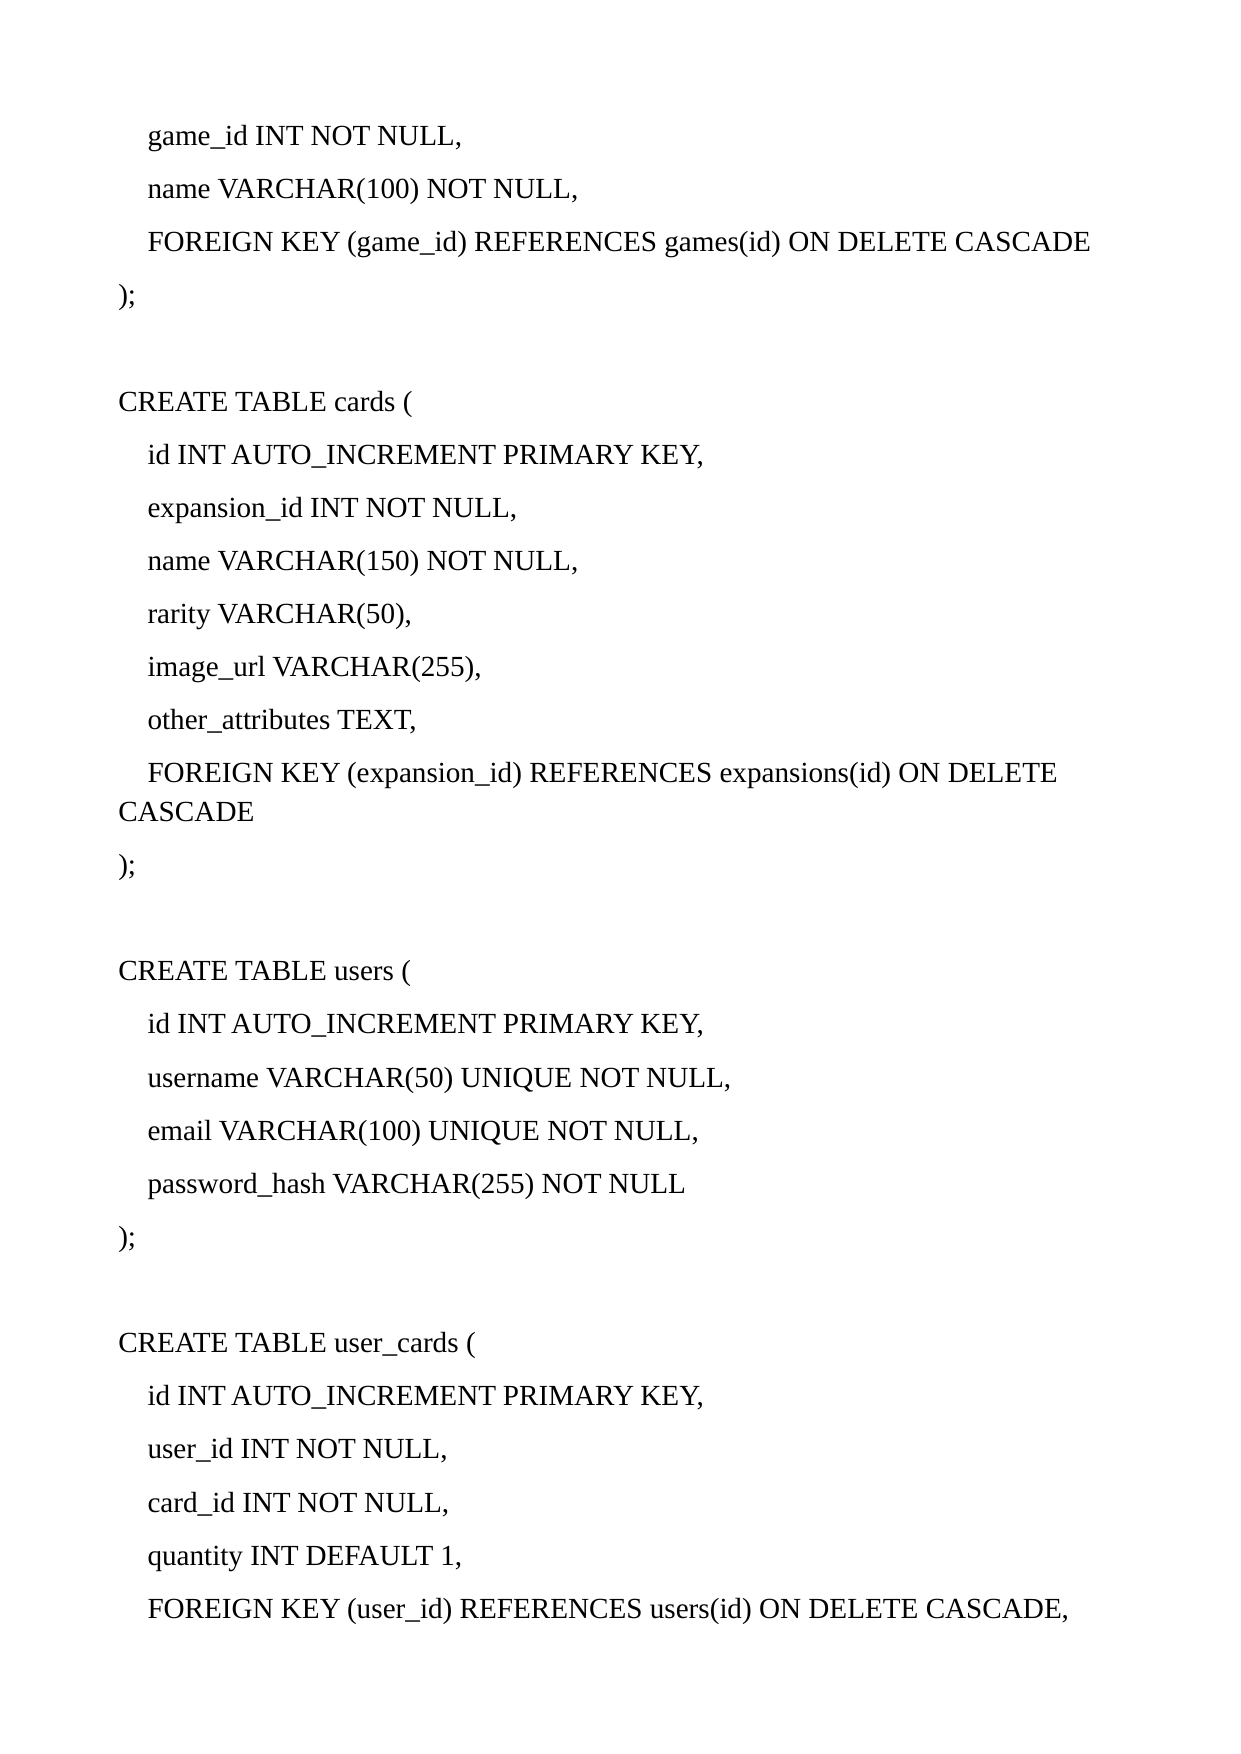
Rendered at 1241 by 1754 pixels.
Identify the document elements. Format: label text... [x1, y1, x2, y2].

text FOREIGN KEY (user_id) REFERENCES users(id) ON DELETE CASCADE, [118, 1591, 1122, 1624]
text FOREIGN KEY (game_id) REFERENCES games(id) ON DELETE CASCADE [118, 224, 1122, 258]
text quantity INT DEFAULT 1, [118, 1538, 1122, 1571]
text name VARCHAR(150) NOT NULL, [118, 543, 1122, 577]
text CREATE TABLE user_cards ( [118, 1325, 1122, 1359]
text id INT AUTO_INCREMENT PRIMARY KEY, [118, 437, 1122, 470]
text id INT AUTO_INCREMENT PRIMARY KEY, [118, 1378, 1122, 1412]
text card_id INT NOT NULL, [118, 1485, 1122, 1518]
text name VARCHAR(100) NOT NULL, [118, 171, 1122, 205]
text username VARCHAR(50) UNIQUE NOT NULL, [118, 1060, 1122, 1093]
text other_attributes TEXT, [118, 702, 1122, 736]
text image_url VARCHAR(255), [118, 649, 1122, 683]
text id INT AUTO_INCREMENT PRIMARY KEY, [118, 1007, 1122, 1040]
text CREATE TABLE users ( [118, 953, 1122, 987]
text FOREIGN KEY (expansion_id) REFERENCES expansions(id) ON DELETE CASCADE [118, 756, 1122, 828]
text ); [118, 847, 1122, 881]
text ); [118, 277, 1122, 311]
text user_id INT NOT NULL, [118, 1432, 1122, 1465]
text game_id INT NOT NULL, [118, 118, 1122, 152]
text expansion_id INT NOT NULL, [118, 490, 1122, 523]
text rarity VARCHAR(50), [118, 596, 1122, 630]
text email VARCHAR(100) UNIQUE NOT NULL, [118, 1113, 1122, 1146]
text ); [118, 1219, 1122, 1253]
text password_hash VARCHAR(255) NOT NULL [118, 1166, 1122, 1199]
text CREATE TABLE cards ( [118, 384, 1122, 417]
